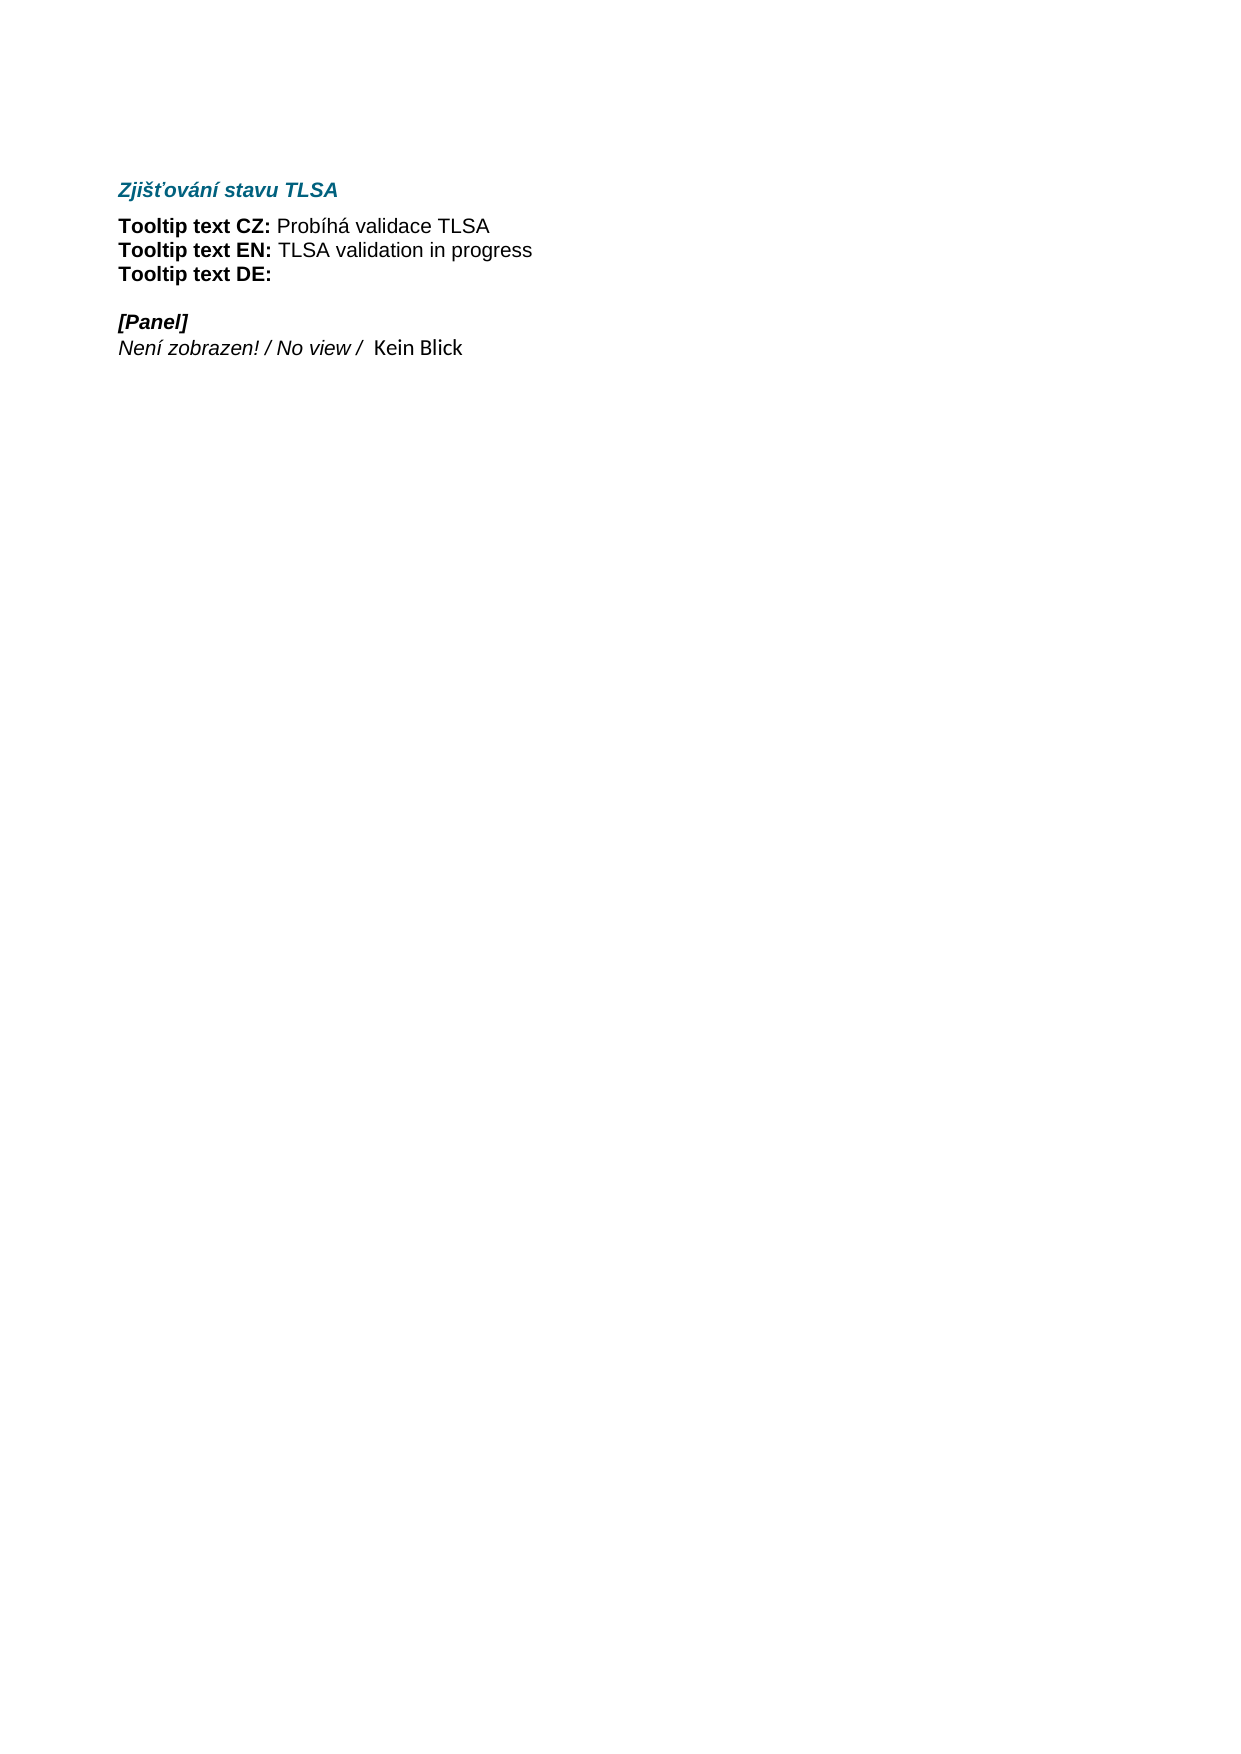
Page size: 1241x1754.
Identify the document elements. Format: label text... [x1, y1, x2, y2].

text Tooltip text DE: [118, 262, 1122, 286]
text [Panel] [118, 309, 1122, 333]
text Tooltip text CZ: Probíhá validace TLSA [118, 214, 1122, 238]
text Tooltip text EN: TLSA validation in progress [118, 238, 1122, 262]
text Není zobrazen! / No view / Kein Blick [118, 333, 1122, 362]
text Zjišťování stavu TLSA [118, 178, 1122, 202]
